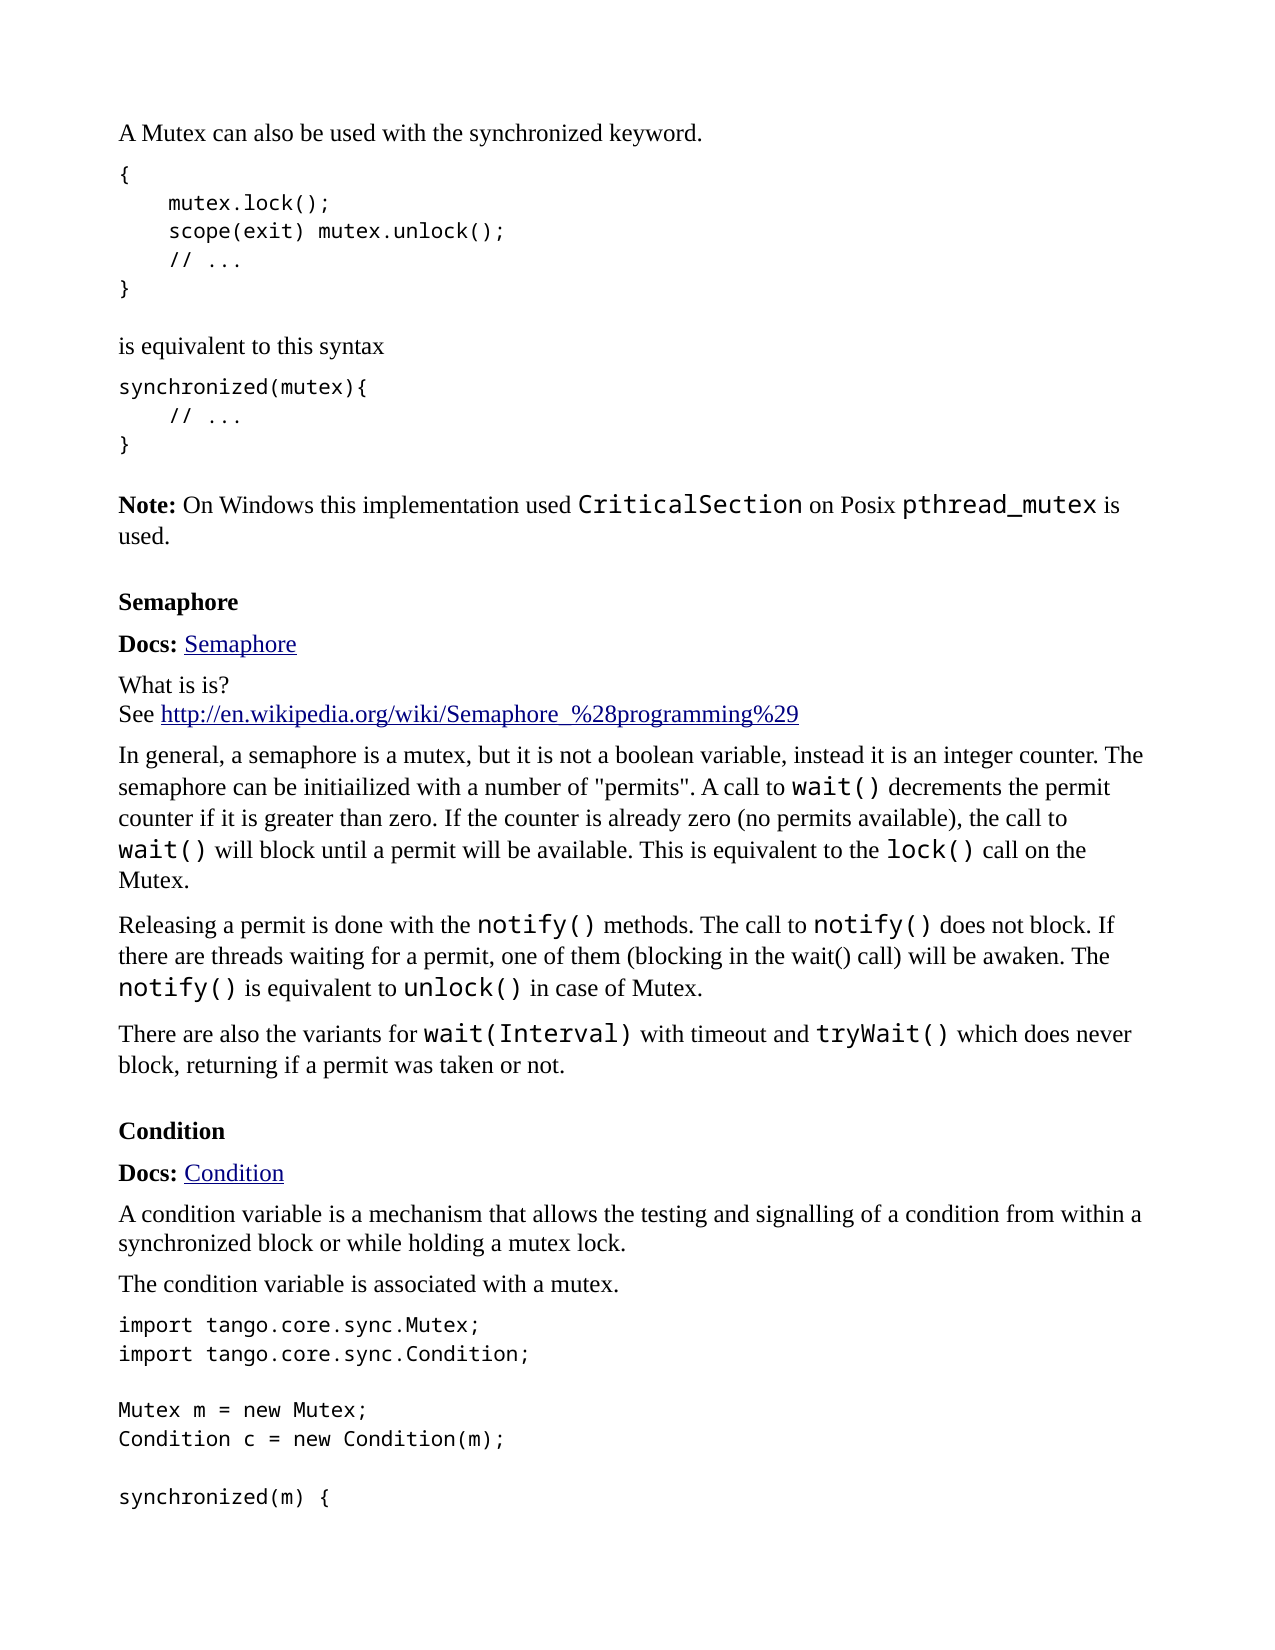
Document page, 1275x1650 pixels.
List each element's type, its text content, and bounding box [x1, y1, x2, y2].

text mutex.lock(); [118, 188, 1157, 216]
text The condition variable is associated with a mutex. [118, 1269, 1157, 1298]
text Docs: Condition [118, 1158, 1157, 1186]
text In general, a semaphore is a mutex, but it is not a boolean variable, instead it is an integer counter. The semaphore can be initiailized with a number of "permits". A call to wait() decrements the permit counter if it is greater than zero. If the counter is already zero (no permits available), the call to wait() will block until a permit will be available. This is equivalent to the lock() call on the Mutex. [118, 740, 1157, 894]
text // ... [118, 401, 1157, 429]
text import tango.core.sync.Mutex; [118, 1310, 1157, 1339]
text } [118, 273, 1157, 302]
text What is is? See http://en.wikipedia.org/wiki/Semaphore_%28programming%29 [118, 670, 1157, 727]
text } [118, 429, 1157, 458]
text is equivalent to this syntax [118, 331, 1157, 360]
text Docs: Semaphore [118, 629, 1157, 657]
text // ... [118, 245, 1157, 273]
text { [118, 159, 1157, 188]
text Condition c = new Condition(m); [118, 1424, 1157, 1452]
text scope(exit) mutex.unlock(); [118, 216, 1157, 245]
text import tango.core.sync.Condition; [118, 1339, 1157, 1367]
subtitle Semaphore [118, 587, 1157, 616]
text A condition variable is a mechanism that allows the testing and signalling of a condition from within a synchronized block or while holding a mutex lock. [118, 1199, 1157, 1256]
text Releasing a permit is done with the notify() methods. The call to notify() does not block. If there are threads waiting for a permit, one of them (blocking in the wait() call) will be awaken. The notify() is equivalent to unlock() in case of Mutex. [118, 907, 1157, 1004]
text synchronized(mutex){ [118, 372, 1157, 401]
text A Mutex can also be used with the synchronized keyword. [118, 118, 1157, 147]
text Note: On Windows this implementation used CriticalSection on Posix pthread_mutex is used. [118, 487, 1157, 550]
text synchronized(m) { [118, 1482, 1157, 1510]
text Mutex m = new Mutex; [118, 1396, 1157, 1424]
text There are also the variants for wait(Interval) with timeout and tryWait() which does never block, returning if a permit was taken or not. [118, 1016, 1157, 1079]
subtitle Condition [118, 1116, 1157, 1145]
